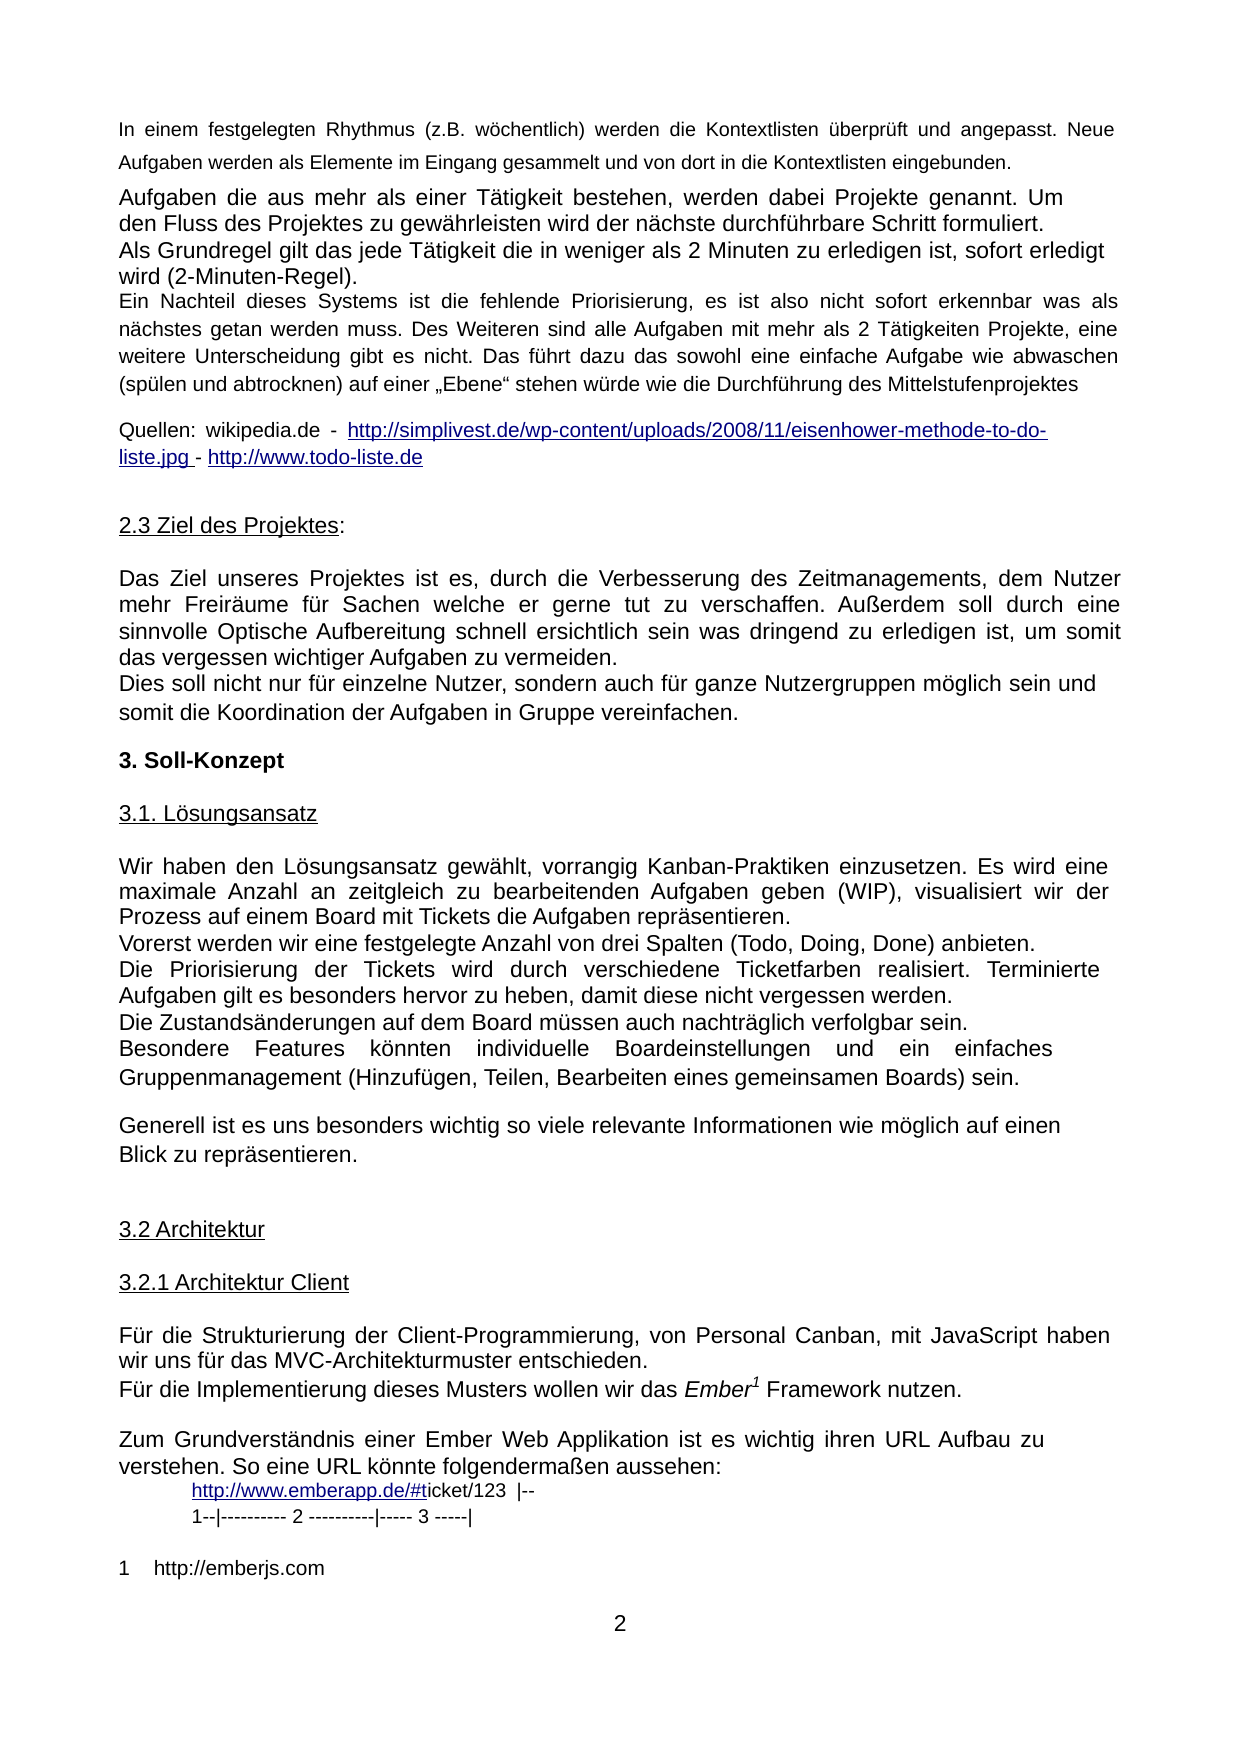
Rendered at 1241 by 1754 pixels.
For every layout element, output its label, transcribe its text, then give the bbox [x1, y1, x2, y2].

text Das Ziel unseres Projektes ist es, durch die Verbesserung des Zeitmanagements, dem Nutzer mehr Freiräume für Sachen welche er gerne tut zu verschaffen. Außerdem soll durch eine sinnvolle Optische Aufbereitung schnell ersichtlich sein was dringend zu erledigen ist, um somit das vergessen wichtiger Aufgaben zu vermeiden. [118, 565, 1122, 670]
text Als Grundregel gilt das jede Tätigkeit die in weniger als 2 Minuten zu erledigen ist, sofort erledigt wird (2-Minuten-Regel). [118, 237, 1105, 289]
text Für die Strukturierung der Client-Programmierung, von Personal Canban, mit JavaScript haben wir uns für das MVC-Architekturmuster entschieden. [118, 1322, 1112, 1373]
text In einem festgelegten Rhythmus (z.B. wöchentlich) werden die Kontextlisten überprüft und angepasst. Neue Aufgaben werden als Elemente im Eingang gesammelt und von dort in die Kontextlisten eingebunden. [118, 118, 1116, 174]
text Vorerst werden wir eine festgelegte Anzahl von drei Spalten (Todo, Doing, Done) anbieten. [118, 930, 1122, 956]
text Besondere Features könnten individuelle Boardeinstellungen und ein einfaches Gruppenmanagement (Hinzufügen, Teilen, Bearbeiten eines gemeinsamen Boards) sein. [118, 1035, 1053, 1091]
text 3.2.1 Architektur Client [118, 1269, 1122, 1295]
text Dies soll nicht nur für einzelne Nutzer, sondern auch für ganze Nutzergruppen möglich sein und somit die Koordination der Aufgaben in Gruppe vereinfachen. [118, 670, 1097, 726]
text http://www.emberapp.de/#ticket/123 |--1--|---------- 2 ----------|----- 3 -----| [191, 1479, 534, 1528]
text Die Priorisierung der Tickets wird durch verschiedene Ticketfarben realisiert. Terminierte Aufgaben gilt es besonders hervor zu heben, damit diese nicht vergessen werden. [118, 956, 1101, 1009]
text 3.2 Architektur [118, 1216, 1122, 1243]
text 2.3 Ziel des Projektes: [118, 512, 1122, 539]
text Zum Grundverständnis einer Ember Web Applikation ist es wichtig ihren URL Aufbau zu verstehen. So eine URL könnte folgendermaßen aussehen: [118, 1426, 1045, 1479]
text Wir haben den Lösungsansatz gewählt, vorrangig Kanban-Praktiken einzusetzen. Es wird eine maximale Anzahl an zeitgleich zu bearbeitenden Aufgaben geben (WIP), visualisiert wir der Prozess auf einem Board mit Tickets die Aufgaben repräsentieren. [118, 853, 1109, 929]
text Für die Implementierung dieses Musters wollen wir das Ember Framework nutzen. [118, 1373, 1122, 1403]
text Die Zustandsänderungen auf dem Board müssen auch nachträglich verfolgbar sein. [118, 1009, 1122, 1035]
text 3.1. Lösungsansatz [118, 800, 1122, 827]
text Aufgaben die aus mehr als einer Tätigkeit bestehen, werden dabei Projekte genannt. Um den Fluss des Projektes zu gewährleisten wird der nächste durchführbare Schritt formuliert. [118, 184, 1064, 237]
text Ein Nachteil dieses Systems ist die fehlende Priorisierung, es ist also nicht sofort erkennbar was als nächstes getan werden muss. Des Weiteren sind alle Aufgaben mit mehr als 2 Tätigkeiten Projekte, eine weitere Unterscheidung gibt es nicht. Das führt dazu das sowohl eine einfache Aufgabe wie abwaschen (spülen und abtrocknen) auf einer „Ebene“ stehen würde wie die Durchführung des Mittelstufenprojektes [118, 289, 1120, 396]
text 3. Soll-Konzept [118, 747, 1122, 773]
text Generell ist es uns besonders wichtig so viele relevante Informationen wie möglich auf einen Blick zu repräsentieren. [118, 1112, 1062, 1168]
text Quellen: wikipedia.de - http://simplivest.de/wp-content/uploads/2008/11/eisenhower-methode-to-do-liste.jpg - http://www.todo-liste.de [118, 418, 1047, 468]
text http://emberjs.com [118, 1556, 1122, 1580]
